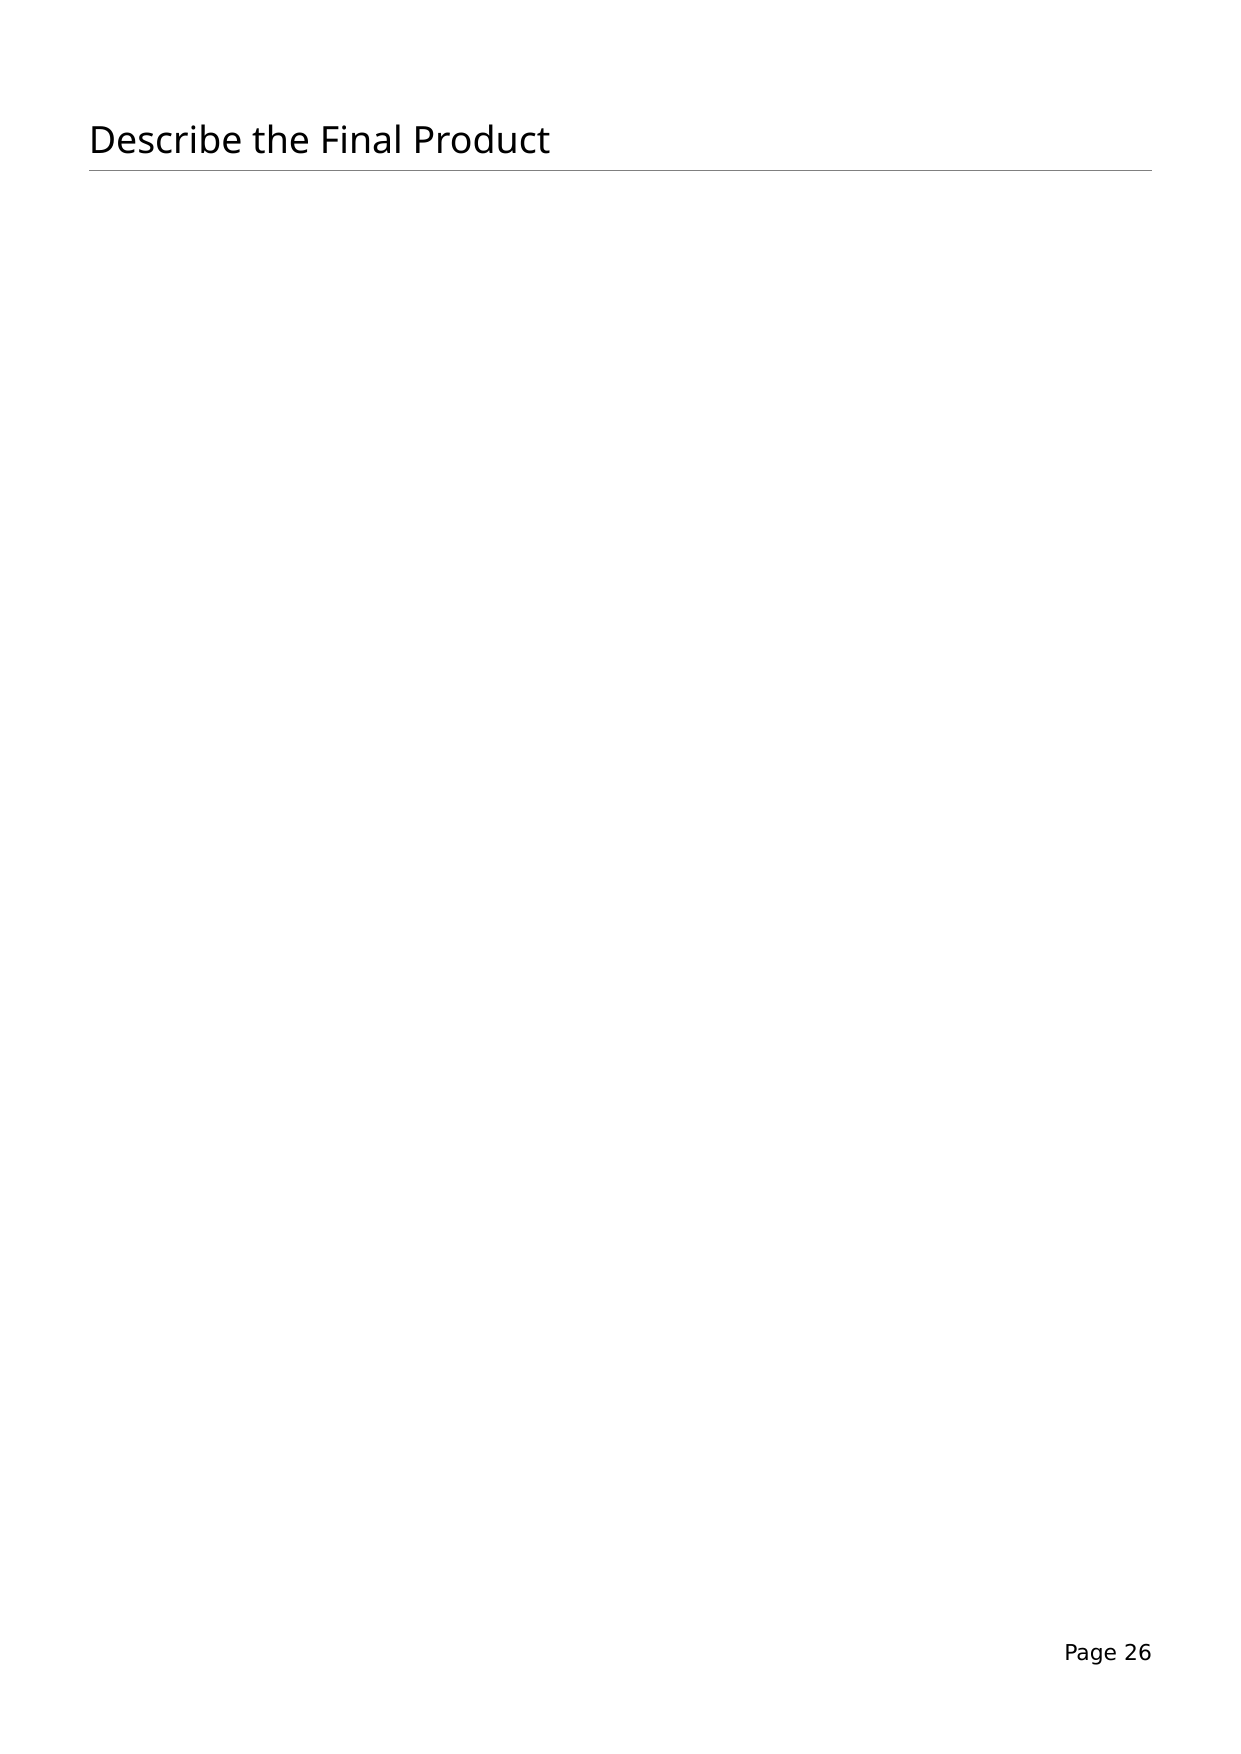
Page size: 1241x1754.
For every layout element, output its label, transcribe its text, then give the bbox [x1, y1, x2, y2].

subtitle Describe the Final Product [88, 113, 1152, 171]
